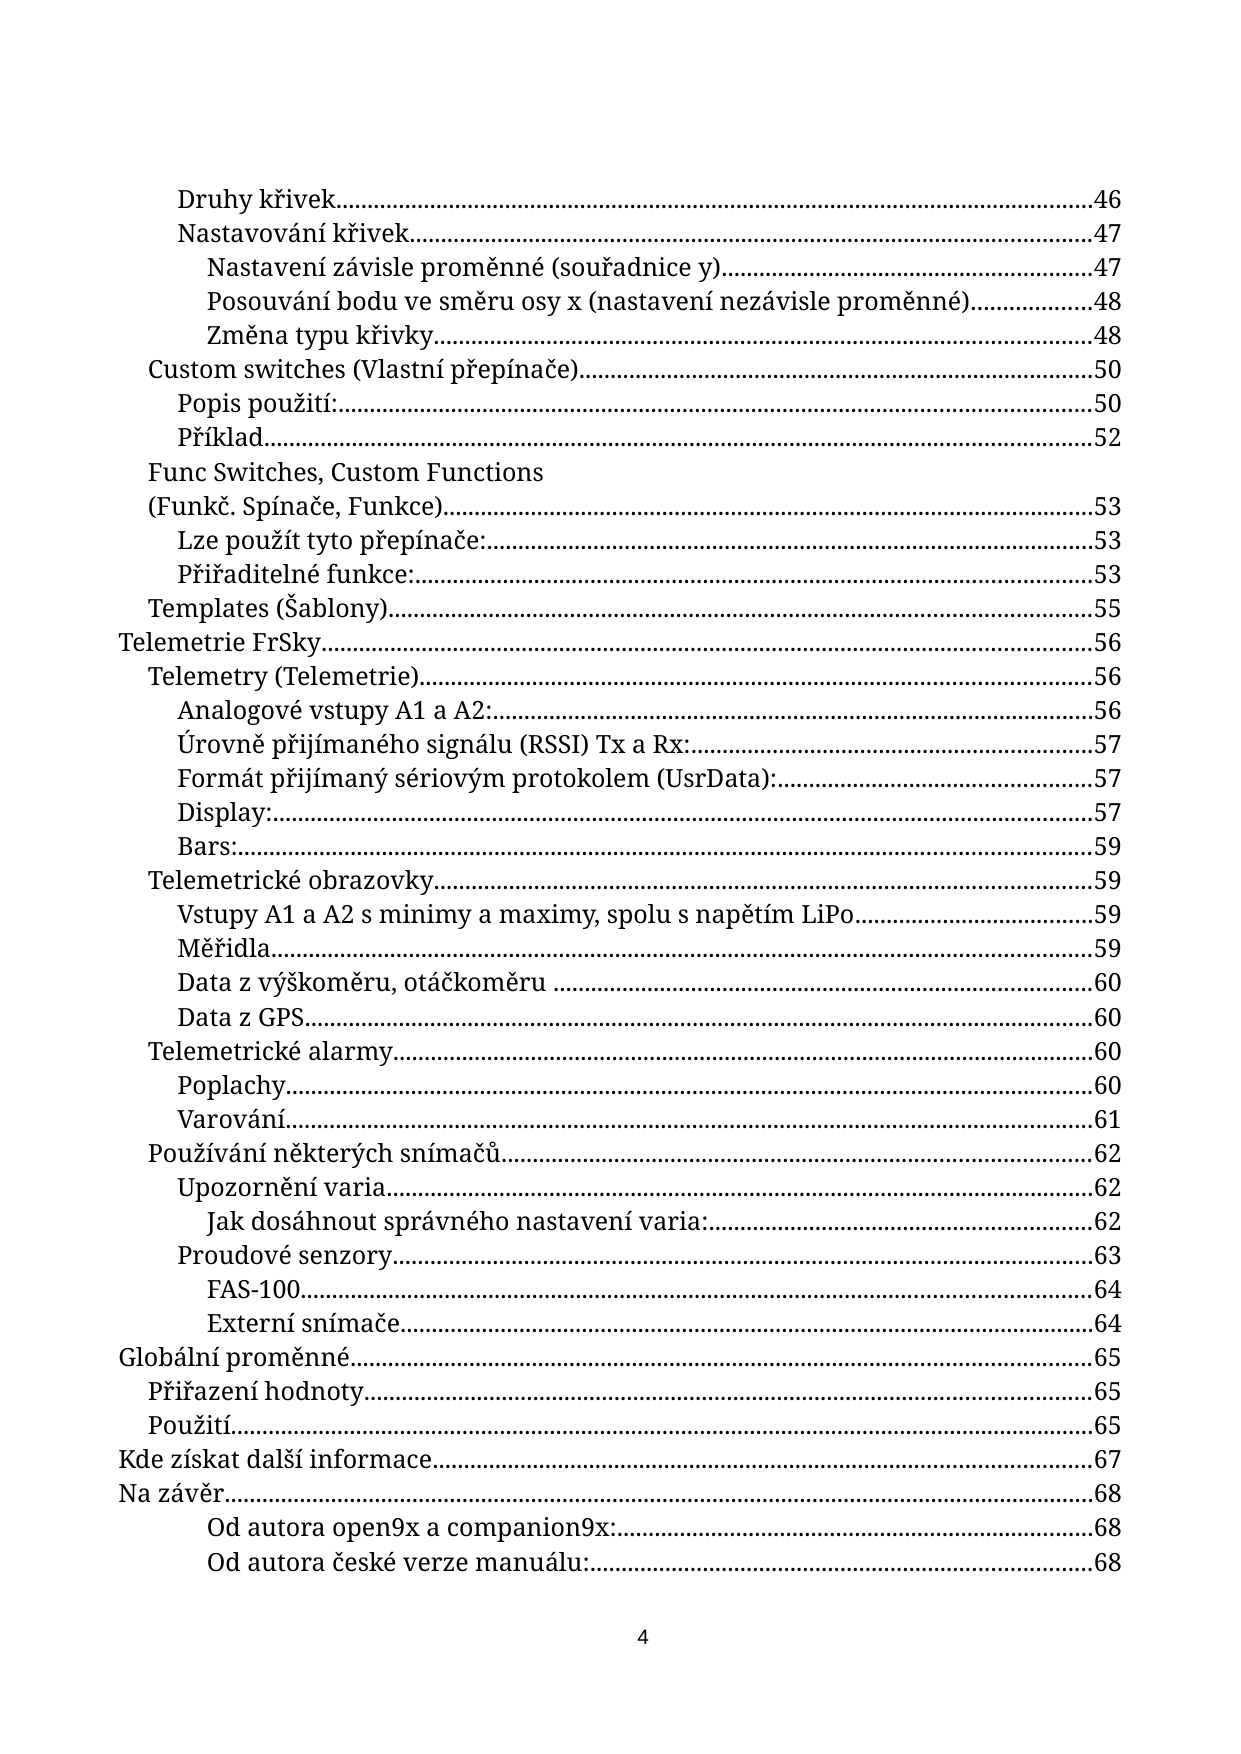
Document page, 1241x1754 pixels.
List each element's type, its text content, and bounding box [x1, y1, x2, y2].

text Formát přijímaný sériovým protokolem (UsrData): 57 [177, 761, 1122, 795]
text Data z výškoměru, otáčkoměru ... 60 [177, 965, 1122, 999]
text Přiřazení hodnoty 65 [148, 1374, 1122, 1408]
text Popis použití: 50 [177, 386, 1122, 420]
text Jak dosáhnout správného nastavení varia: 62 [207, 1203, 1122, 1238]
text Externí snímače 64 [207, 1306, 1122, 1340]
text Přiřaditelné funkce: 53 [177, 556, 1122, 590]
text Posouvání bodu ve směru osy x (nastavení nezávisle proměnné) 48 [207, 284, 1122, 318]
text Od autora open9x a companion9x: 68 [207, 1510, 1122, 1544]
text Upozornění varia 62 [177, 1169, 1122, 1203]
text Od autora české verze manuálu: 68 [207, 1544, 1122, 1578]
text Telemetry (Telemetrie) 56 [148, 658, 1122, 693]
text Poplachy 60 [177, 1067, 1122, 1101]
text Telemetrie FrSky 56 [118, 624, 1122, 658]
text Změna typu křivky 48 [207, 318, 1122, 352]
text Druhy křivek 46 [177, 182, 1122, 216]
text Telemetrické alarmy 60 [148, 1033, 1122, 1067]
text Použití 65 [148, 1408, 1122, 1442]
text Nastavování křivek 47 [177, 216, 1122, 250]
text Kde získat další informace 67 [118, 1442, 1122, 1476]
text Func Switches, Custom Functions (Funkč. Spínače, Funkce) 53 [148, 454, 1122, 522]
text Na závěr 68 [118, 1476, 1122, 1510]
text Měřidla 59 [177, 931, 1122, 965]
text Příklad 52 [177, 420, 1122, 454]
text Úrovně přijímaného signálu (RSSI) Tx a Rx: 57 [177, 727, 1122, 761]
text Proudové senzory 63 [177, 1238, 1122, 1272]
text Custom switches (Vlastní přepínače) 50 [148, 352, 1122, 386]
text Data z GPS 60 [177, 999, 1122, 1033]
text Používání některých snímačů 62 [148, 1135, 1122, 1169]
text FAS-100 64 [207, 1272, 1122, 1306]
text Templates (Šablony) 55 [148, 590, 1122, 624]
text Analogové vstupy A1 a A2: 56 [177, 693, 1122, 727]
text Bars: 59 [177, 829, 1122, 863]
text Vstupy A1 a A2 s minimy a maximy, spolu s napětím LiPo 59 [177, 897, 1122, 931]
text Display: 57 [177, 795, 1122, 829]
text Globální proměnné 65 [118, 1340, 1122, 1374]
text Lze použít tyto přepínače: 53 [177, 522, 1122, 556]
text Varování 61 [177, 1101, 1122, 1135]
text Nastavení závisle proměnné (souřadnice y) 47 [207, 250, 1122, 284]
text Telemetrické obrazovky 59 [148, 863, 1122, 897]
